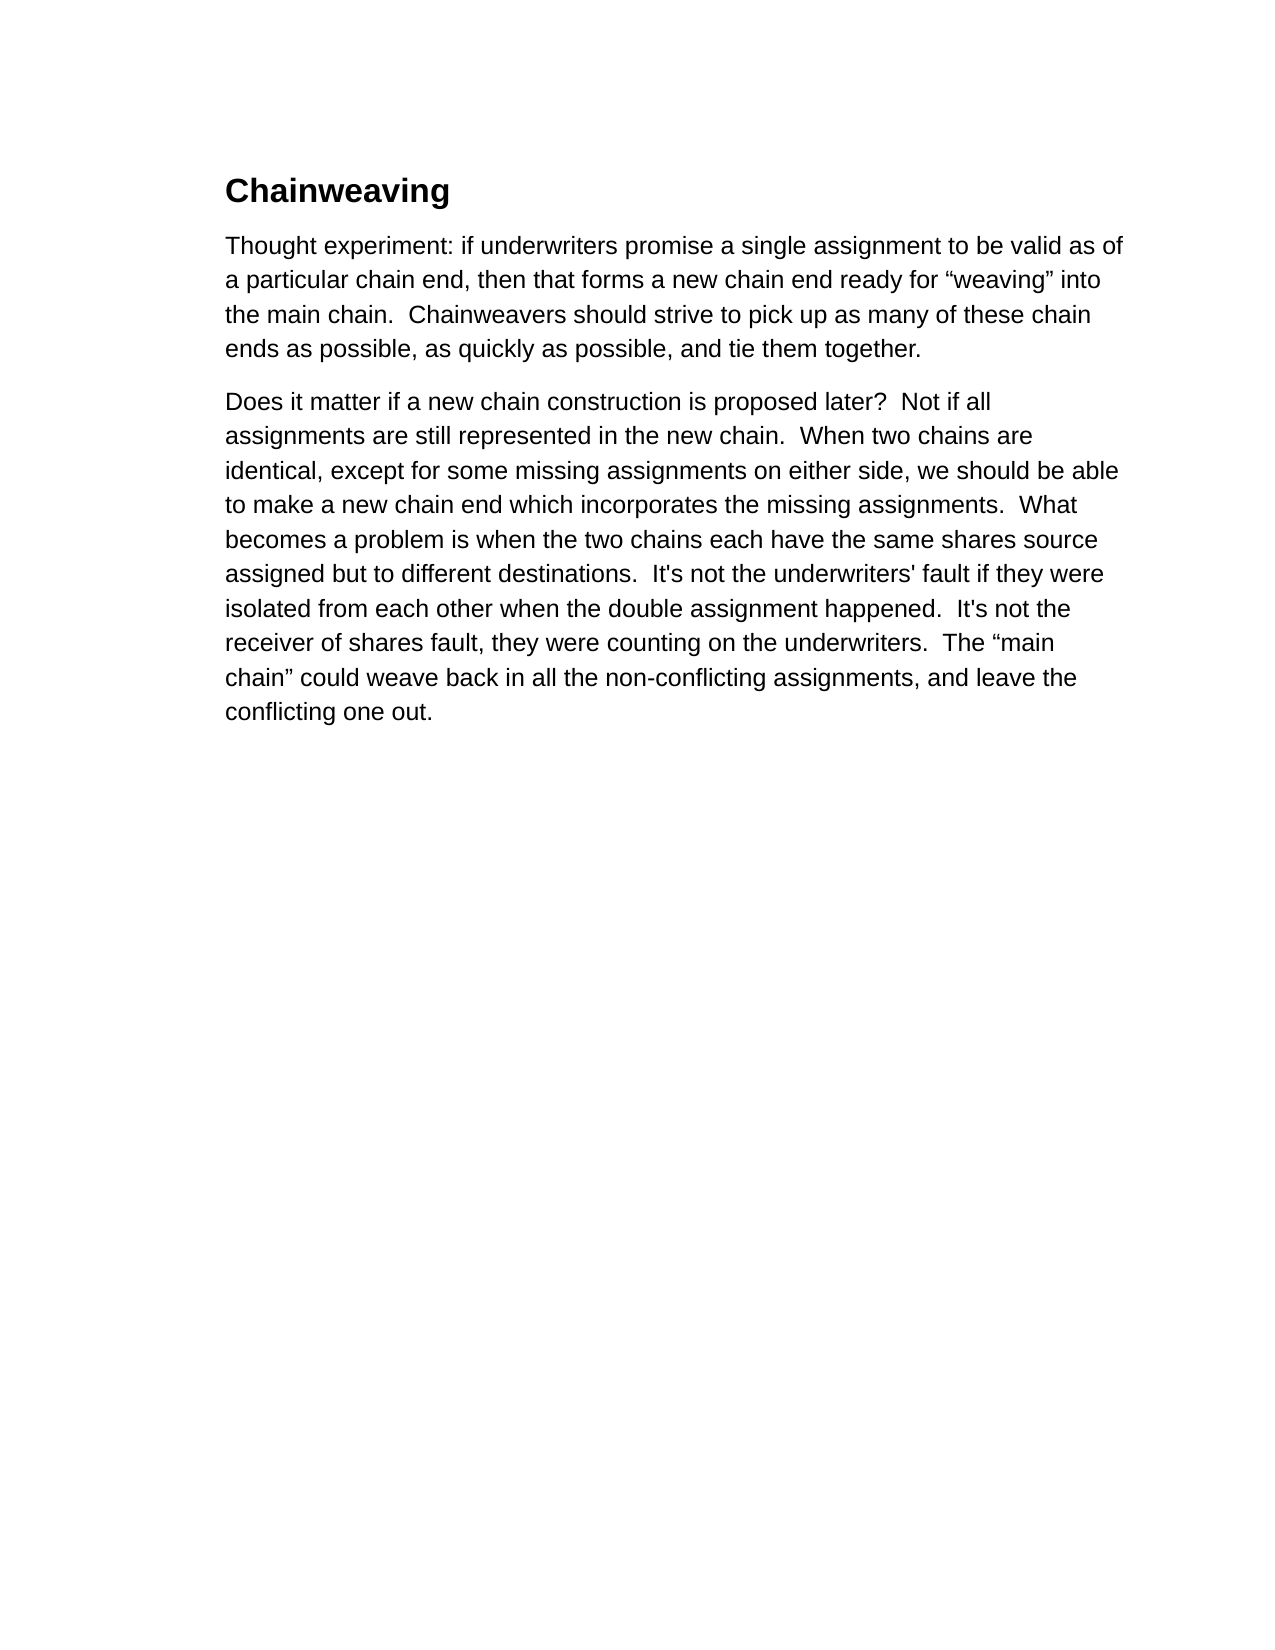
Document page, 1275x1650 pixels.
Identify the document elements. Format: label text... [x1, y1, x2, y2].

text Thought experiment: if underwriters promise a single assignment to be valid as of a particular chain end, then that forms a new chain end ready for “weaving” into the main chain. Chainweavers should strive to pick up as many of these chain ends as possible, as quickly as possible, and tie them together. [225, 231, 1125, 363]
text Does it matter if a new chain construction is proposed later? Not if all assignments are still represented in the new chain. When two chains are identical, except for some missing assignments on either side, we should be able to make a new chain end which incorporates the missing assignments. What becomes a problem is when the two chains each have the same shares source assigned but to different destinations. It's not the underwriters' fault if they were isolated from each other when the double assignment happened. It's not the receiver of shares fault, they were counting on the underwriters. The “main chain” could weave back in all the non-conflicting assignments, and leave the conflicting one out. [225, 387, 1125, 726]
subtitle Chainweaving [225, 171, 1125, 209]
